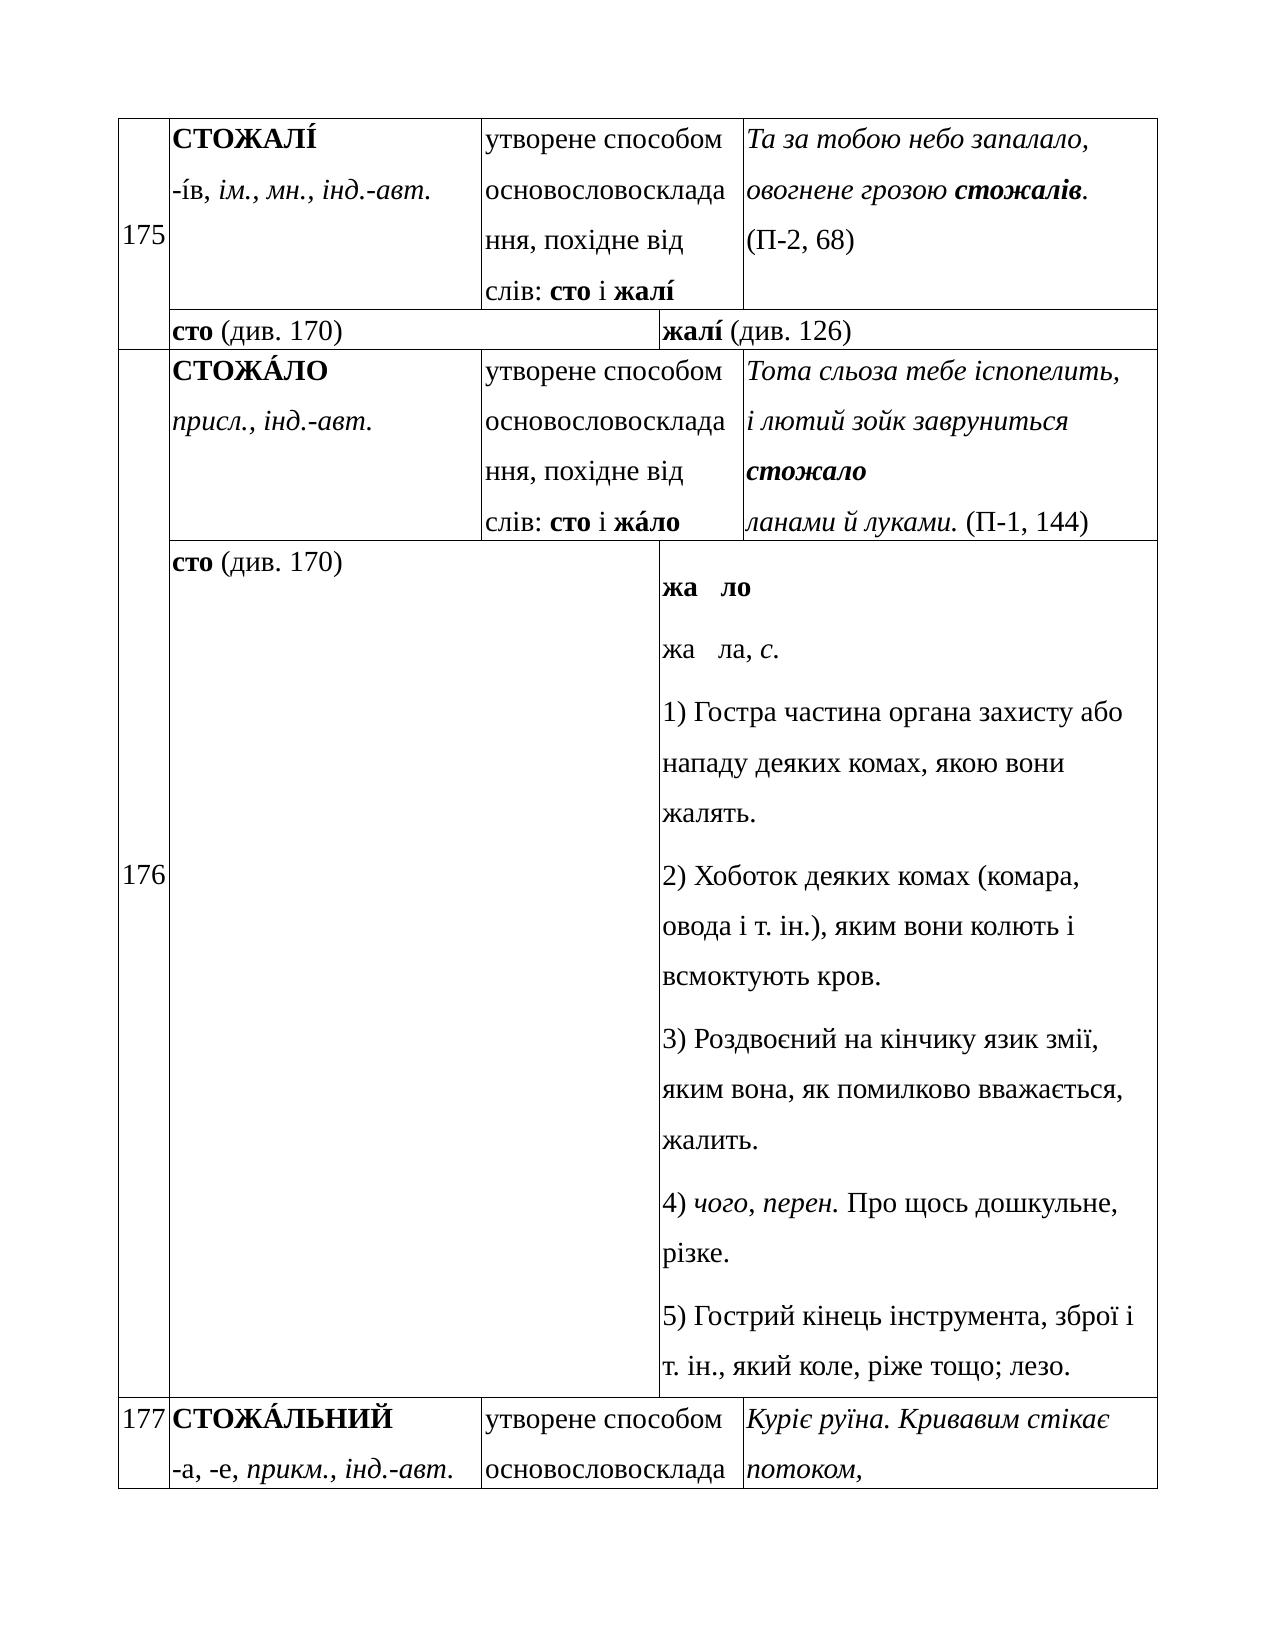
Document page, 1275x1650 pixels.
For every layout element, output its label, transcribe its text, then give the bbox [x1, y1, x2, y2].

table_cell Стожáло присл., інд.-авт. [170, 350, 481, 540]
table_cell 175 [119, 119, 169, 349]
table_cell сто (див. 170) [170, 541, 659, 1397]
table_cell жало жала, с. 1) Гостра частина органа захисту або нападу деяких комах, якою вони жалять. 2) Хоботок деяких комах (комара, овода і т. ін.), яким вони колють і всмоктують кров. 3) Роздвоєний на кінчику язик змії, яким вона, як помилково вважається, жалить. 4) чого, перен. Про щось дошкульне, різке. 5) Гострий кінець інструмента, зброї і т. ін., який коле, ріже тощо; лезо. [660, 541, 1157, 1397]
table_cell 177 [119, 1398, 169, 1488]
table_cell 176 [119, 350, 169, 1397]
table_cell жалí (див. 126) [660, 310, 1157, 349]
table_cell Стожалí -íв, ім., мн., інд.-авт. [170, 119, 481, 309]
table_cell утворене способом основословоскладання, похідне від слів: сто і жалí [482, 119, 743, 309]
table_cell Стожáльний -а, -е, прикм., інд.-авт. [170, 1398, 481, 1488]
table_cell сто (див. 170) [170, 310, 659, 349]
table_cell Тота сльоза тебе іспопелить, і лютий зойк завруниться стожало ланами й луками. (П‑1, 144) [744, 350, 1157, 540]
table_cell Куріє руїна. Кривавим стікає потоком, [744, 1398, 1157, 1488]
table_cell утворене способом основословосклада [482, 1398, 743, 1488]
table_cell Та за тобою небо запалало, овогнене грозою стожалів. (П‑2, 68) [744, 119, 1157, 309]
table_cell утворене способом основословоскладання, похідне від слів: сто і жáло [482, 350, 743, 540]
